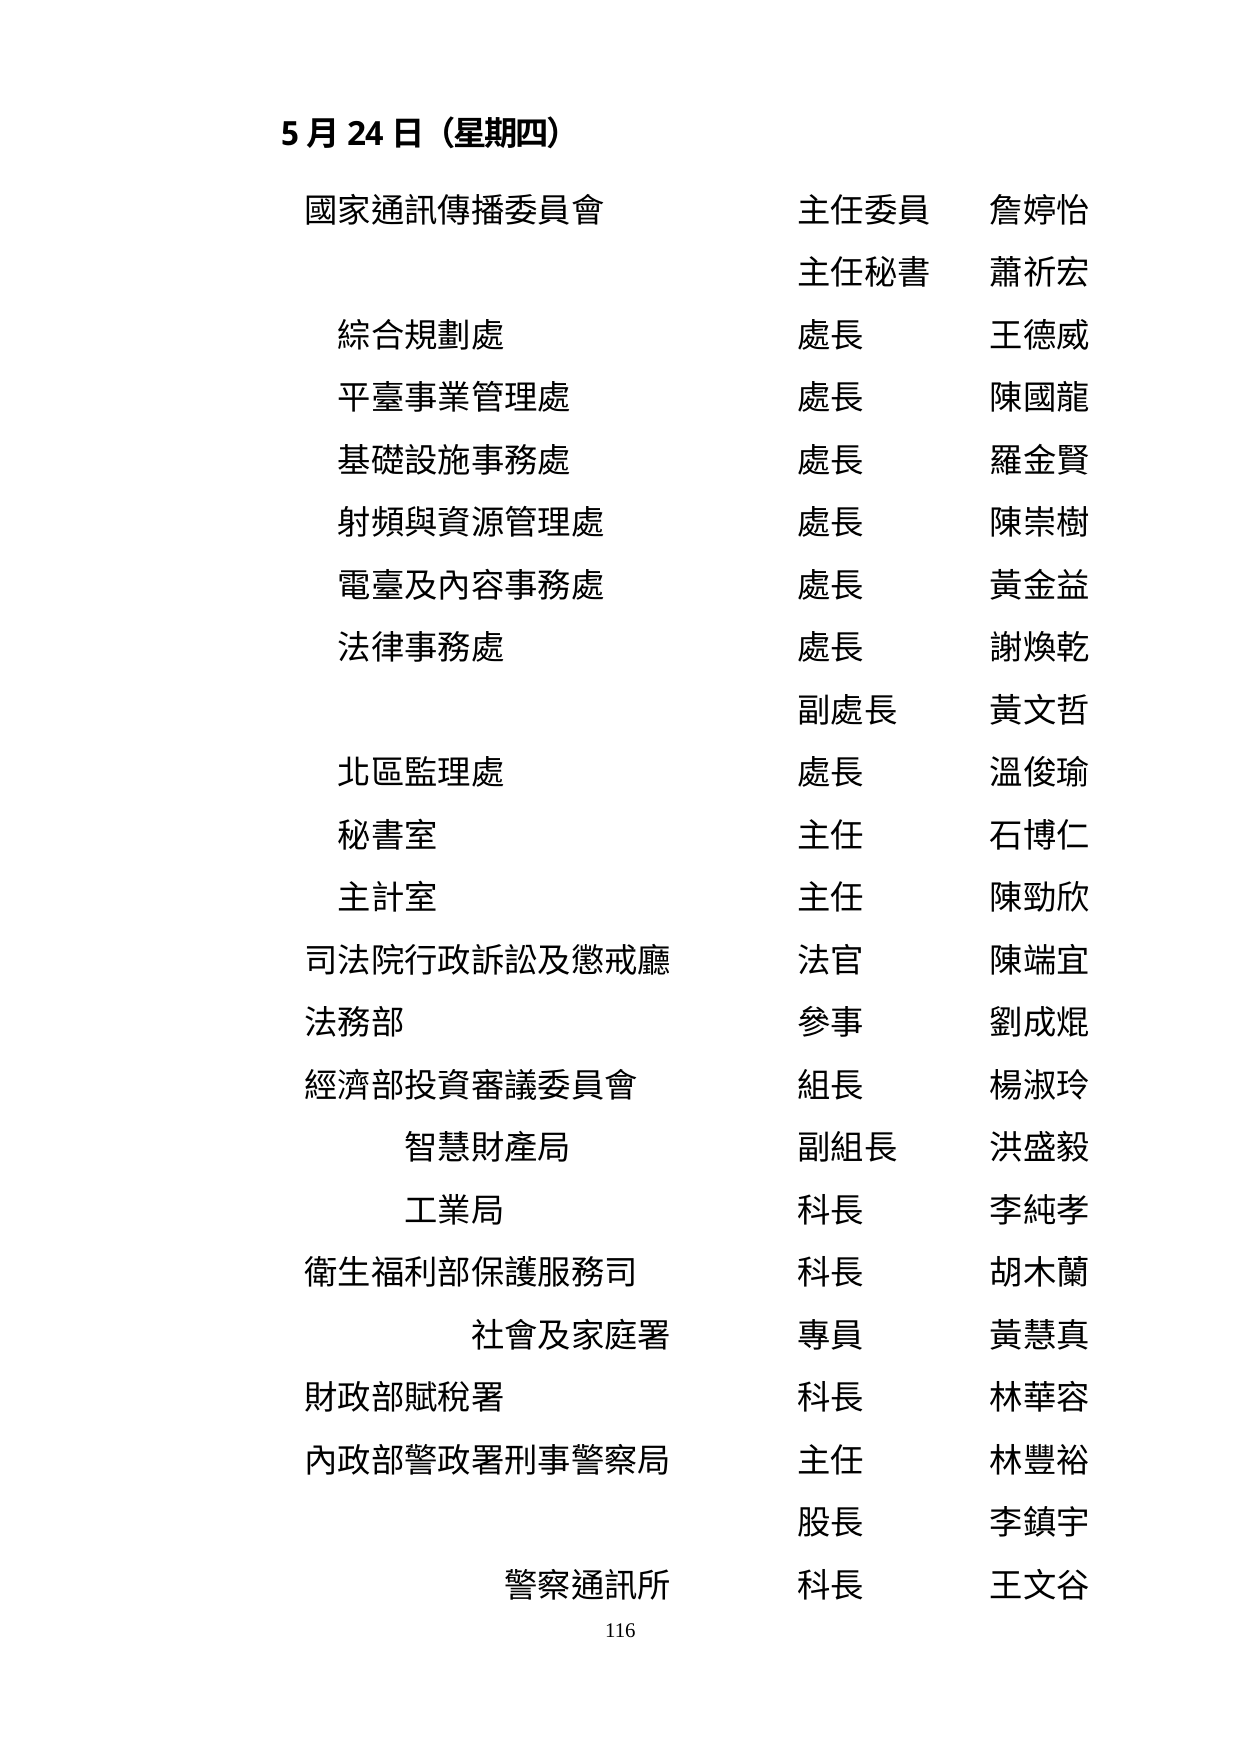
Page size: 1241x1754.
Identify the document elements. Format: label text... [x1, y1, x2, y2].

table_cell 智慧財產局 [301, 1103, 788, 1166]
table_cell 綜合規劃處 [301, 291, 788, 353]
table_cell 陳國龍 [966, 353, 1113, 416]
table_cell 劉成焜 [966, 978, 1113, 1041]
table_cell 處長 [789, 353, 966, 416]
table_cell 處長 [789, 728, 966, 791]
table_cell 楊淑玲 [966, 1041, 1113, 1103]
table_cell 溫俊瑜 [966, 728, 1113, 791]
table_cell 射頻與資源管理處 [301, 478, 788, 541]
table_header 主任委員 [789, 166, 966, 228]
table_cell 法律事務處 [301, 603, 788, 666]
table_cell 羅金賢 [966, 416, 1113, 478]
table_cell 黃文哲 [966, 666, 1113, 728]
table_cell 財政部賦稅署 [301, 1353, 788, 1416]
table_cell 科長 [789, 1353, 966, 1416]
table_cell 參事 [789, 978, 966, 1041]
table_cell 主任 [789, 1416, 966, 1478]
table_cell 專員 [789, 1291, 966, 1353]
table_cell 經濟部投資審議委員會 [301, 1041, 788, 1103]
table_cell 法官 [789, 916, 966, 978]
table_cell 處長 [789, 541, 966, 603]
table_cell 平臺事業管理處 [301, 353, 788, 416]
table_cell 科長 [789, 1228, 966, 1291]
table_cell 處長 [789, 478, 966, 541]
table_header 國家通訊傳播委員會 [301, 166, 788, 228]
table_cell 基礎設施事務處 [301, 416, 788, 478]
table_cell 科長 [789, 1541, 966, 1603]
table_cell 工業局 [301, 1166, 788, 1228]
table_cell 處長 [789, 291, 966, 353]
table_cell 陳崇樹 [966, 478, 1113, 541]
table_cell 王德威 [966, 291, 1113, 353]
table_cell 北區監理處 [301, 728, 788, 791]
table_cell [301, 1478, 788, 1541]
table_cell 李純孝 [966, 1166, 1113, 1228]
table_cell 處長 [789, 416, 966, 478]
table_cell 組長 [789, 1041, 966, 1103]
table_cell 王文谷 [966, 1541, 1113, 1603]
table_cell 主任秘書 [789, 228, 966, 291]
table_cell 副處長 [789, 666, 966, 728]
table_cell 電臺及內容事務處 [301, 541, 788, 603]
table_cell 內政部警政署刑事警察局 [301, 1416, 788, 1478]
table_cell 林華容 [966, 1353, 1113, 1416]
table_cell 警察通訊所 [301, 1541, 788, 1603]
table_cell 主任 [789, 853, 966, 916]
table_cell 衛生福利部保護服務司 [301, 1228, 788, 1291]
table_cell [301, 666, 788, 728]
table_cell 陳端宜 [966, 916, 1113, 978]
table_cell 科長 [789, 1166, 966, 1228]
table_cell 股長 [789, 1478, 966, 1541]
table_cell 社會及家庭署 [301, 1291, 788, 1353]
table_cell 處長 [789, 603, 966, 666]
table_cell 主任 [789, 791, 966, 853]
table_cell 秘書室 [301, 791, 788, 853]
table_header 詹婷怡 [966, 166, 1113, 228]
table_cell 蕭祈宏 [966, 228, 1113, 291]
table_cell 胡木蘭 [966, 1228, 1113, 1291]
text 5月24日（星期四） [136, 103, 1104, 155]
table_cell 石博仁 [966, 791, 1113, 853]
table_cell 李鎮宇 [966, 1478, 1113, 1541]
table_cell 洪盛毅 [966, 1103, 1113, 1166]
table_cell 陳勁欣 [966, 853, 1113, 916]
table_cell 主計室 [301, 853, 788, 916]
table_cell 法務部 [301, 978, 788, 1041]
table_cell 謝煥乾 [966, 603, 1113, 666]
table_cell [301, 228, 788, 291]
table_cell 黃金益 [966, 541, 1113, 603]
table_cell 司法院行政訴訟及懲戒廳 [301, 916, 788, 978]
table_cell 林豐裕 [966, 1416, 1113, 1478]
table_cell 黃慧真 [966, 1291, 1113, 1353]
table_cell 副組長 [789, 1103, 966, 1166]
